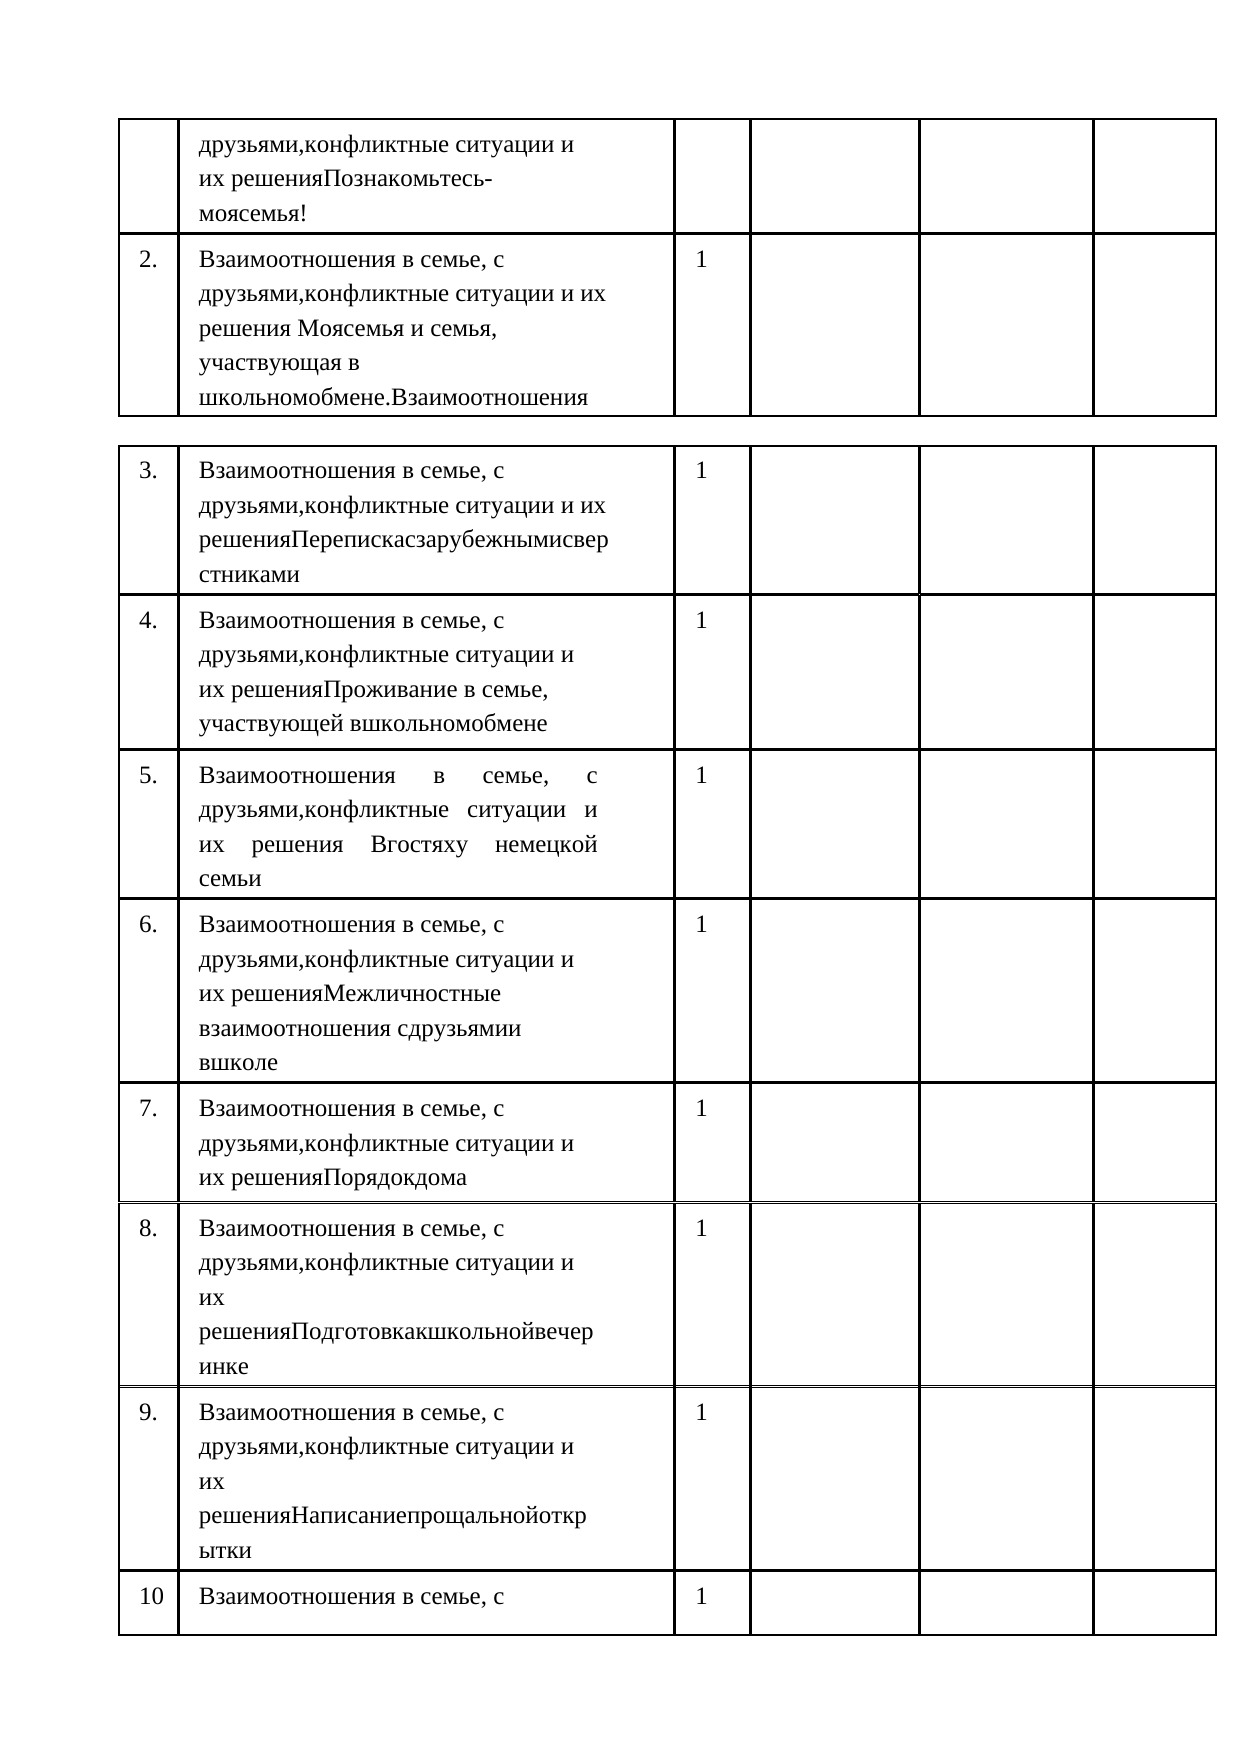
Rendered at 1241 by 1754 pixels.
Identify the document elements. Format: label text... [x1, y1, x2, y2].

table_cell 4. [120, 596, 177, 748]
table_cell 1 [676, 751, 749, 897]
table_cell Взаимоотношения в семье, с друзьями,конфликтные ситуации и их решенияНаписаниепрощальнойоткрытки [180, 1388, 673, 1569]
table_cell [921, 1572, 1092, 1634]
table_header [1095, 447, 1215, 593]
table_cell Взаимоотношения в семье, с друзьями,конфликтные ситуации и их решенияПроживание в семье, участвующей вшкольномобмене [180, 596, 673, 748]
table_cell [1095, 900, 1215, 1081]
table_cell 8. [120, 1204, 177, 1385]
table_cell 1 [676, 235, 749, 415]
table_cell [1095, 120, 1215, 232]
table_cell 1 [676, 1204, 749, 1385]
table_header Взаимоотношения в семье, с друзьями,конфликтные ситуации и их решенияПерепискасзарубежнымисверстниками [180, 447, 673, 593]
table_cell Взаимоотношения в семье, с [180, 1572, 673, 1634]
table_header [752, 447, 918, 593]
table_cell [921, 1388, 1092, 1569]
table_cell [921, 120, 1092, 232]
table_cell 7. [120, 1084, 177, 1201]
table_cell 1 [676, 596, 749, 748]
table_cell [1095, 1388, 1215, 1569]
table_cell 1 [676, 1572, 749, 1634]
table_cell [1095, 1204, 1215, 1385]
table_cell [921, 235, 1092, 415]
table_cell [752, 900, 918, 1081]
table_cell друзьями,конфликтные ситуации и их решенияПознакомьтесь-моясемья! [180, 120, 673, 232]
table_cell Взаимоотношения в семье, с друзьями,конфликтные ситуации и их решенияПодготовкакшкольнойвечеринке [180, 1204, 673, 1385]
table_cell Взаимоотношения в семье, с друзьями,конфликтные ситуации и их решенияПорядокдома [180, 1084, 673, 1201]
table_cell 9. [120, 1388, 177, 1569]
table_cell Взаимоотношения в семье, с друзьями,конфликтные ситуации и их решения Моясемья и семья, участвующая в школьномобмене.Взаимоотношения [180, 235, 673, 415]
table_cell [921, 900, 1092, 1081]
table_cell 6. [120, 900, 177, 1081]
table_header 3. [120, 447, 177, 593]
table_cell [921, 596, 1092, 748]
table_cell [1095, 1572, 1215, 1634]
table_cell [1095, 1084, 1215, 1201]
table_cell [752, 1572, 918, 1634]
table_cell Взаимоотношения в семье, с друзьями,конфликтные ситуации и их решения Вгостяху немецкой семьи [180, 751, 673, 897]
table_cell 1 [676, 900, 749, 1081]
table_cell [752, 235, 918, 415]
table_cell [752, 1388, 918, 1569]
table_header [921, 447, 1092, 593]
table_cell [120, 120, 177, 232]
table_cell [752, 596, 918, 748]
table_cell 10 [120, 1572, 177, 1634]
table_cell [921, 751, 1092, 897]
table_cell 5. [120, 751, 177, 897]
table_cell [752, 1084, 918, 1201]
table_cell 2. [120, 235, 177, 415]
table_cell 1 [676, 1084, 749, 1201]
table_header 1 [676, 447, 749, 593]
table_cell [1095, 235, 1215, 415]
table_cell [1095, 751, 1215, 897]
table_cell Взаимоотношения в семье, с друзьями,конфликтные ситуации и их решенияМежличностные взаимоотношения сдрузьямии вшколе [180, 900, 673, 1081]
table_cell [752, 1204, 918, 1385]
table_cell [921, 1204, 1092, 1385]
table_cell [676, 120, 749, 232]
table_cell [921, 1084, 1092, 1201]
table_cell 1 [676, 1388, 749, 1569]
table_cell [1095, 596, 1215, 748]
table_cell [752, 751, 918, 897]
table_cell [752, 120, 918, 232]
